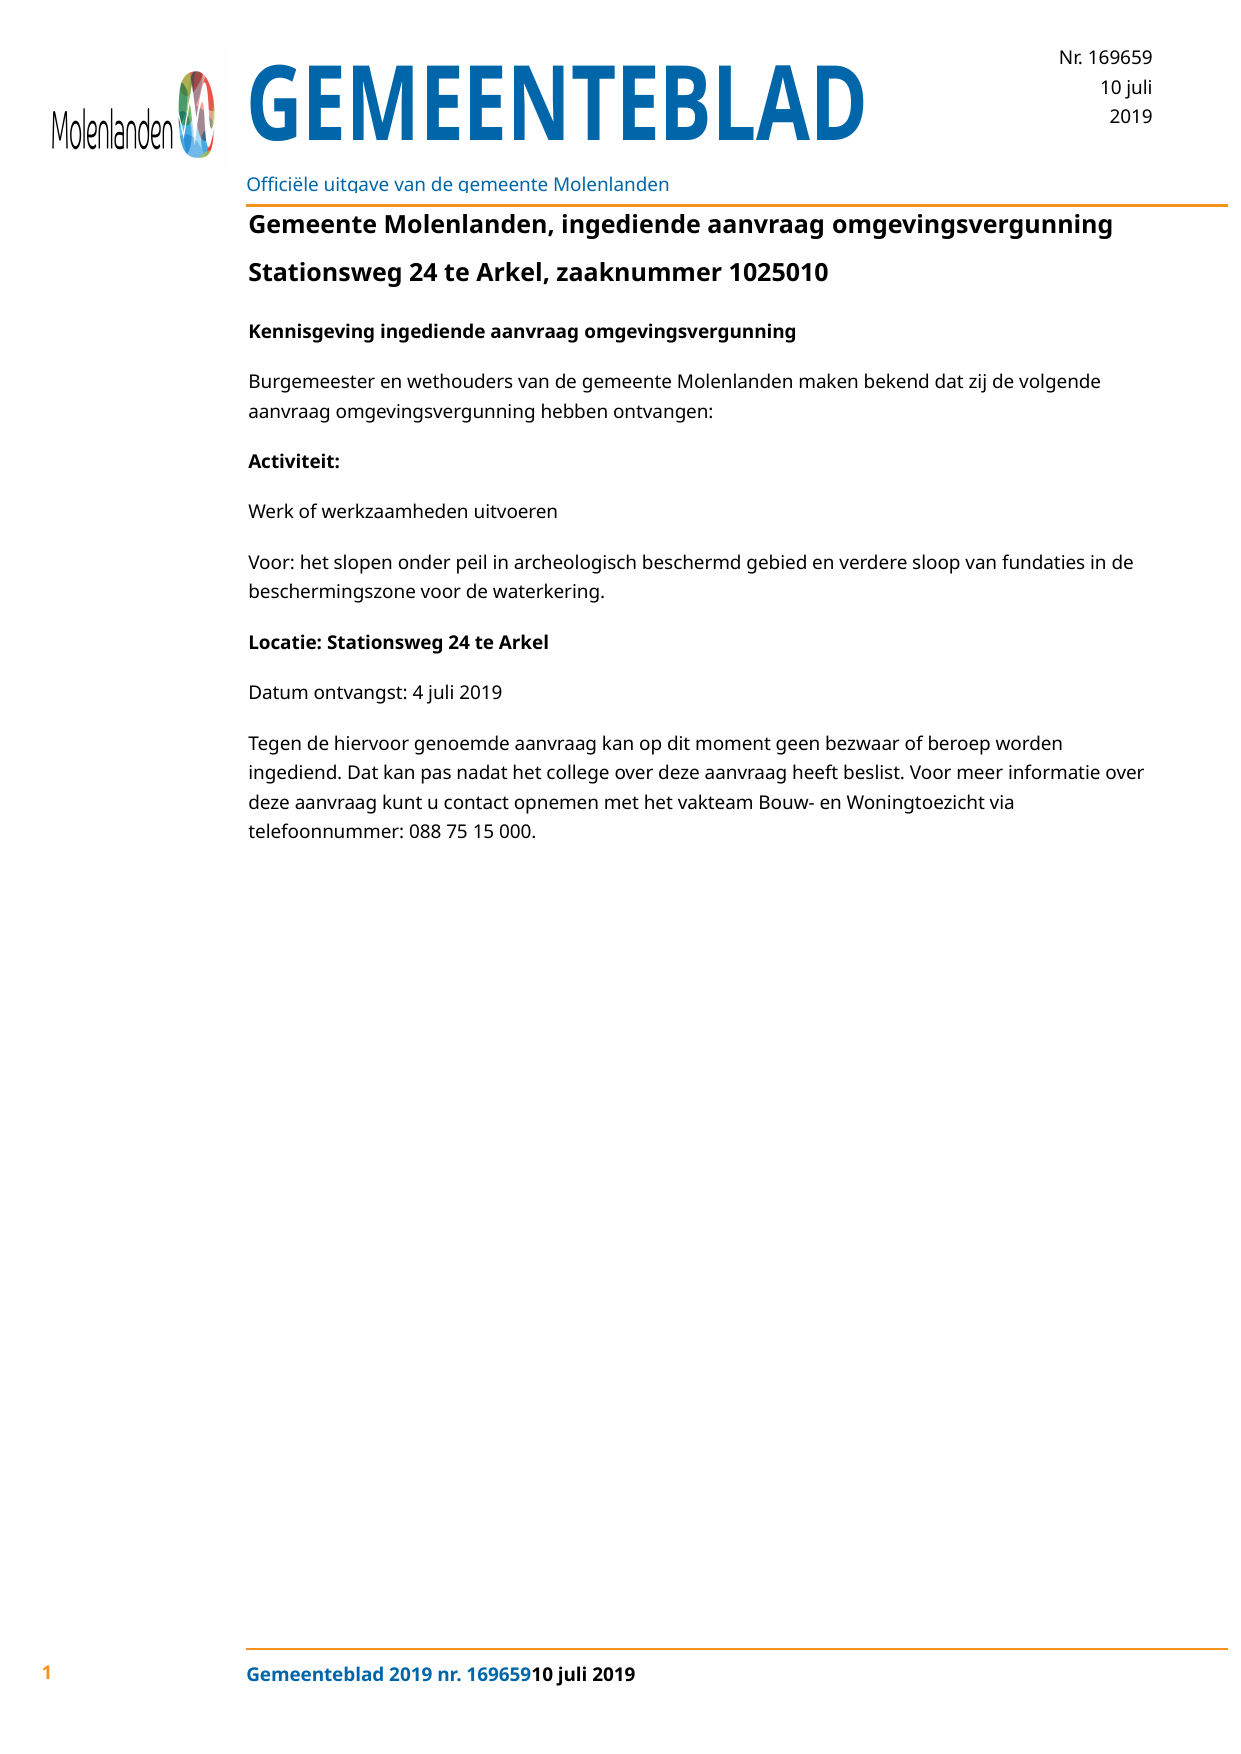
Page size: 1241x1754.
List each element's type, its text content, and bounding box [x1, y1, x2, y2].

text Werk of werkzaamheden uitvoeren [248, 499, 1152, 524]
picture [41, 47, 231, 172]
text Tegen de hiervoor genoemde aanvraag kan op dit moment geen bezwaar of beroep worden ingediend. Dat kan pas nadat het college over deze aanvraag heeft beslist. Voor meer informatie over deze aanvraag kunt u contact opnemen met het vakteam Bouw- en Woningtoezicht via telefoonnummer: 088 75 15 000. [248, 730, 1152, 844]
text Voor: het slopen onder peil in archeologisch beschermd gebied en verdere sloop van fundaties in de beschermingszone voor de waterkering. [248, 549, 1152, 604]
text Gemeente Molenlanden, ingediende aanvraag omgevingsvergunning Stationsweg 24 te Arkel, zaaknummer 1025010 [248, 207, 1152, 288]
text Activiteit: [248, 448, 1152, 474]
text Locatie: Stationsweg 24 te Arkel [248, 629, 1152, 655]
text Burgemeester en wethouders van de gemeente Molenlanden maken bekend dat zij de volgende aanvraag omgevingsvergunning hebben ontvangen: [248, 368, 1152, 424]
text Kennisgeving ingediende aanvraag omgevingsvergunning [248, 318, 1152, 344]
text Datum ontvangst: 4 juli 2019 [248, 679, 1152, 705]
